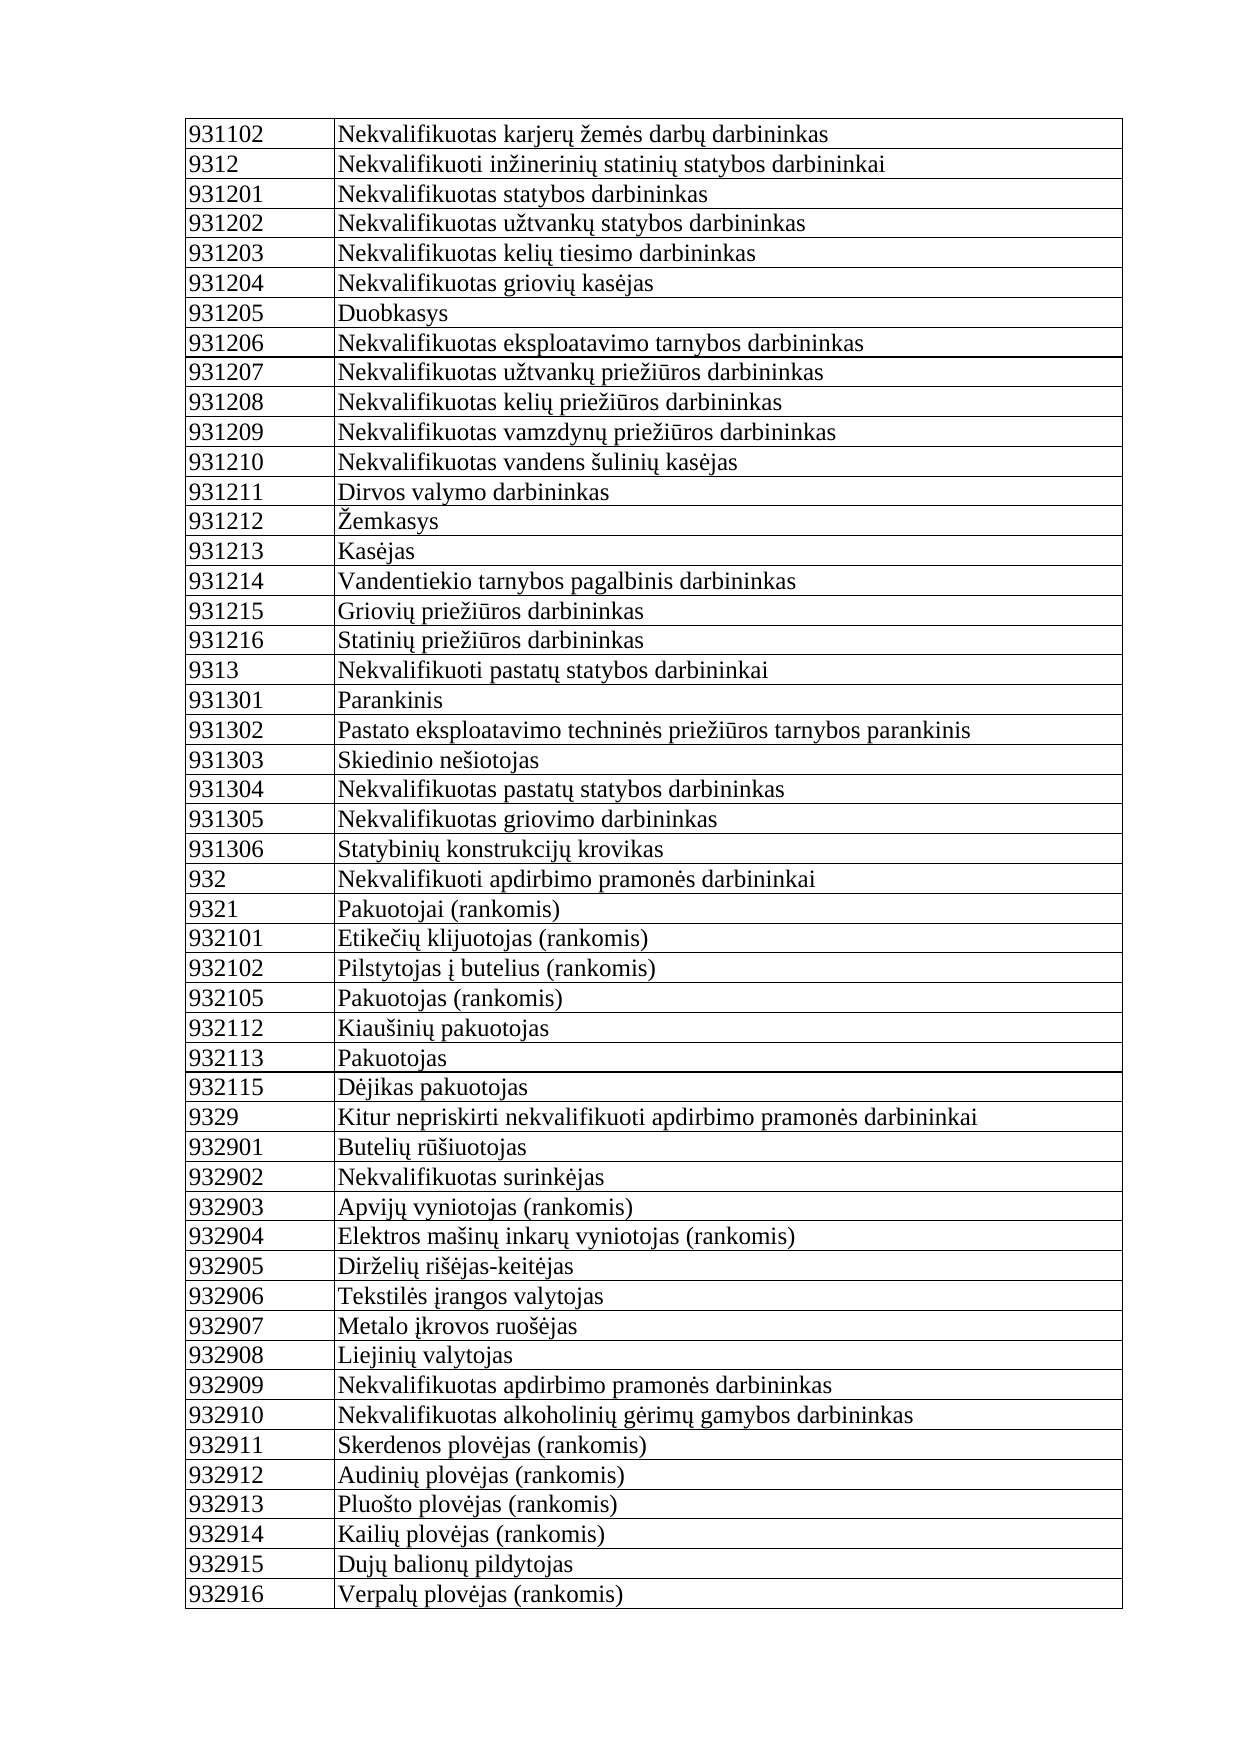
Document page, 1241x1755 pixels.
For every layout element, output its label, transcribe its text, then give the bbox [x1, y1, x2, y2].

table_cell Skiedinio nešiotojas [335, 745, 1122, 773]
table_cell [177, 1161, 185, 1191]
table_cell 931204 [186, 268, 334, 297]
table_cell Žemkasys [335, 506, 1122, 535]
table_cell 932105 [186, 983, 334, 1012]
table_cell Griovių priežiūros darbininkas [335, 596, 1122, 624]
table_cell [177, 1280, 185, 1310]
table_cell [177, 982, 185, 1012]
table_cell 931213 [186, 536, 334, 565]
table_cell [177, 565, 185, 595]
table_cell 931301 [186, 685, 334, 714]
table_cell 931302 [186, 715, 334, 744]
table_cell 9321 [186, 894, 334, 922]
table_cell [177, 744, 185, 773]
table_cell 9329 [186, 1102, 334, 1131]
table_cell Pluošto plovėjas (rankomis) [335, 1490, 1122, 1518]
table_cell Kiaušinių pakuotojas [335, 1013, 1122, 1042]
table_cell [177, 863, 185, 893]
table_cell 9313 [186, 655, 334, 684]
table_cell Dirvos valymo darbininkas [335, 477, 1122, 505]
table_cell Elektros mašinų inkarų vyniotojas (rankomis) [335, 1221, 1122, 1250]
table_cell [177, 803, 185, 833]
table_cell Nekvalifikuotas griovimo darbininkas [335, 804, 1122, 833]
table_cell [177, 148, 185, 178]
table_cell [177, 446, 185, 476]
table_cell [177, 297, 185, 327]
table_cell Nekvalifikuotas pastatų statybos darbininkas [335, 775, 1122, 803]
table_cell [177, 267, 185, 297]
table_cell 931207 [186, 358, 334, 386]
table_cell [177, 476, 185, 505]
table_cell [177, 1399, 185, 1429]
table_cell [177, 1369, 185, 1399]
table_cell 931216 [186, 626, 334, 654]
table_cell 931205 [186, 298, 334, 327]
table_cell 932112 [186, 1013, 334, 1042]
table_cell 932906 [186, 1281, 334, 1310]
table_cell Dirželių rišėjas-keitėjas [335, 1251, 1122, 1280]
table_cell [177, 356, 185, 386]
table_cell 932914 [186, 1519, 334, 1548]
table_cell 931306 [186, 834, 334, 863]
table_cell [177, 416, 185, 446]
table_cell 932907 [186, 1311, 334, 1339]
table_cell Vandentiekio tarnybos pagalbinis darbininkas [335, 566, 1122, 595]
table_cell Butelių rūšiuotojas [335, 1132, 1122, 1161]
table_cell Kasėjas [335, 536, 1122, 565]
table_cell Pilstytojas į butelius (rankomis) [335, 953, 1122, 982]
table_cell Nekvalifikuotas karjerų žemės darbų darbininkas [335, 119, 1122, 148]
table_cell Nekvalifikuotas alkoholinių gėrimų gamybos darbininkas [335, 1400, 1122, 1429]
table_cell [177, 1042, 185, 1071]
table_cell Metalo įkrovos ruošėjas [335, 1311, 1122, 1339]
table_cell Nekvalifikuoti apdirbimo pramonės darbininkai [335, 864, 1122, 893]
table_cell 931208 [186, 387, 334, 416]
table_cell [177, 833, 185, 863]
table_cell 932912 [186, 1460, 334, 1488]
table_cell 931102 [186, 119, 334, 148]
table_cell [177, 386, 185, 416]
table_cell [177, 595, 185, 624]
table_cell Statinių priežiūros darbininkas [335, 626, 1122, 654]
table_cell 931202 [186, 209, 334, 237]
table_cell 931214 [186, 566, 334, 595]
table_cell [177, 1459, 185, 1488]
table_cell 931303 [186, 745, 334, 773]
table_cell 931203 [186, 238, 334, 267]
table_cell Liejinių valytojas [335, 1341, 1122, 1369]
table_cell Nekvalifikuotas užtvankų statybos darbininkas [335, 209, 1122, 237]
table_cell 931304 [186, 775, 334, 803]
table_cell [177, 327, 185, 356]
table_cell Kitur nepriskirti nekvalifikuoti apdirbimo pramonės darbininkai [335, 1102, 1122, 1131]
table_cell Statybinių konstrukcijų krovikas [335, 834, 1122, 863]
table_cell Nekvalifikuotas eksploatavimo tarnybos darbininkas [335, 328, 1122, 356]
table_cell 932916 [186, 1579, 334, 1608]
table_cell Skerdenos plovėjas (rankomis) [335, 1430, 1122, 1459]
table_cell [177, 1518, 185, 1548]
table_cell 932 [186, 864, 334, 893]
table_cell 932913 [186, 1490, 334, 1518]
table_cell [177, 208, 185, 237]
table_cell Pastato eksploatavimo techninės priežiūros tarnybos parankinis [335, 715, 1122, 744]
table_cell Etikečių klijuotojas (rankomis) [335, 924, 1122, 952]
table_cell Nekvalifikuotas vandens šulinių kasėjas [335, 447, 1122, 476]
table_cell 9312 [186, 149, 334, 178]
table_cell [177, 505, 185, 535]
table_cell 932113 [186, 1043, 334, 1071]
table_cell [177, 654, 185, 684]
table_cell 931210 [186, 447, 334, 476]
table_cell 932905 [186, 1251, 334, 1280]
table_cell [177, 923, 185, 952]
table_cell [177, 1250, 185, 1280]
table_cell 932915 [186, 1549, 334, 1578]
table_cell [177, 1578, 185, 1608]
table_cell Apvijų vyniotojas (rankomis) [335, 1192, 1122, 1220]
table_cell Audinių plovėjas (rankomis) [335, 1460, 1122, 1488]
table_cell [177, 625, 185, 654]
table_cell 932910 [186, 1400, 334, 1429]
table_cell 932904 [186, 1221, 334, 1250]
table_cell Nekvalifikuoti inžinerinių statinių statybos darbininkai [335, 149, 1122, 178]
table_cell 931209 [186, 417, 334, 446]
table_cell Pakuotojas (rankomis) [335, 983, 1122, 1012]
table_cell Tekstilės įrangos valytojas [335, 1281, 1122, 1310]
table_cell Pakuotojas [335, 1043, 1122, 1071]
table_cell 932902 [186, 1162, 334, 1191]
table_cell 932115 [186, 1073, 334, 1101]
table_cell 931305 [186, 804, 334, 833]
table_cell Duobkasys [335, 298, 1122, 327]
table_cell [177, 774, 185, 803]
table_cell [177, 684, 185, 714]
table_cell Dujų balionų pildytojas [335, 1549, 1122, 1578]
table_cell [177, 118, 185, 148]
table_cell 932911 [186, 1430, 334, 1459]
table_cell Pakuotojai (rankomis) [335, 894, 1122, 922]
table_cell Verpalų plovėjas (rankomis) [335, 1579, 1122, 1608]
table_cell [177, 237, 185, 267]
table_cell Nekvalifikuotas griovių kasėjas [335, 268, 1122, 297]
table_cell [177, 893, 185, 922]
table_cell Nekvalifikuotas kelių tiesimo darbininkas [335, 238, 1122, 267]
table_cell 932903 [186, 1192, 334, 1220]
table_cell [177, 952, 185, 982]
table_cell Nekvalifikuotas surinkėjas [335, 1162, 1122, 1191]
table_cell [177, 1101, 185, 1131]
table_cell Dėjikas pakuotojas [335, 1073, 1122, 1101]
table_cell 932901 [186, 1132, 334, 1161]
table_cell [177, 1429, 185, 1459]
table_cell Kailių plovėjas (rankomis) [335, 1519, 1122, 1548]
table_cell Nekvalifikuotas apdirbimo pramonės darbininkas [335, 1370, 1122, 1399]
table_cell 932908 [186, 1341, 334, 1369]
table_cell 931206 [186, 328, 334, 356]
table_cell Nekvalifikuotas vamzdynų priežiūros darbininkas [335, 417, 1122, 446]
table_cell [177, 178, 185, 207]
table_cell [177, 1012, 185, 1042]
table_cell 932909 [186, 1370, 334, 1399]
table_cell [177, 1310, 185, 1339]
table_cell [177, 1071, 185, 1101]
table_cell [177, 1131, 185, 1161]
table_cell Nekvalifikuotas statybos darbininkas [335, 179, 1122, 207]
table_cell 931211 [186, 477, 334, 505]
table_cell Nekvalifikuoti pastatų statybos darbininkai [335, 655, 1122, 684]
table_cell [177, 1548, 185, 1578]
table_cell 932102 [186, 953, 334, 982]
table_cell Nekvalifikuotas užtvankų priežiūros darbininkas [335, 358, 1122, 386]
table_cell 931215 [186, 596, 334, 624]
table_cell [177, 1191, 185, 1220]
table_cell [177, 1220, 185, 1250]
table_cell [177, 535, 185, 565]
table_cell 932101 [186, 924, 334, 952]
table_cell Parankinis [335, 685, 1122, 714]
table_cell [177, 1340, 185, 1369]
table_cell 931201 [186, 179, 334, 207]
table_cell Nekvalifikuotas kelių priežiūros darbininkas [335, 387, 1122, 416]
table_cell [177, 1489, 185, 1518]
table_cell 931212 [186, 506, 334, 535]
table_cell [177, 714, 185, 744]
